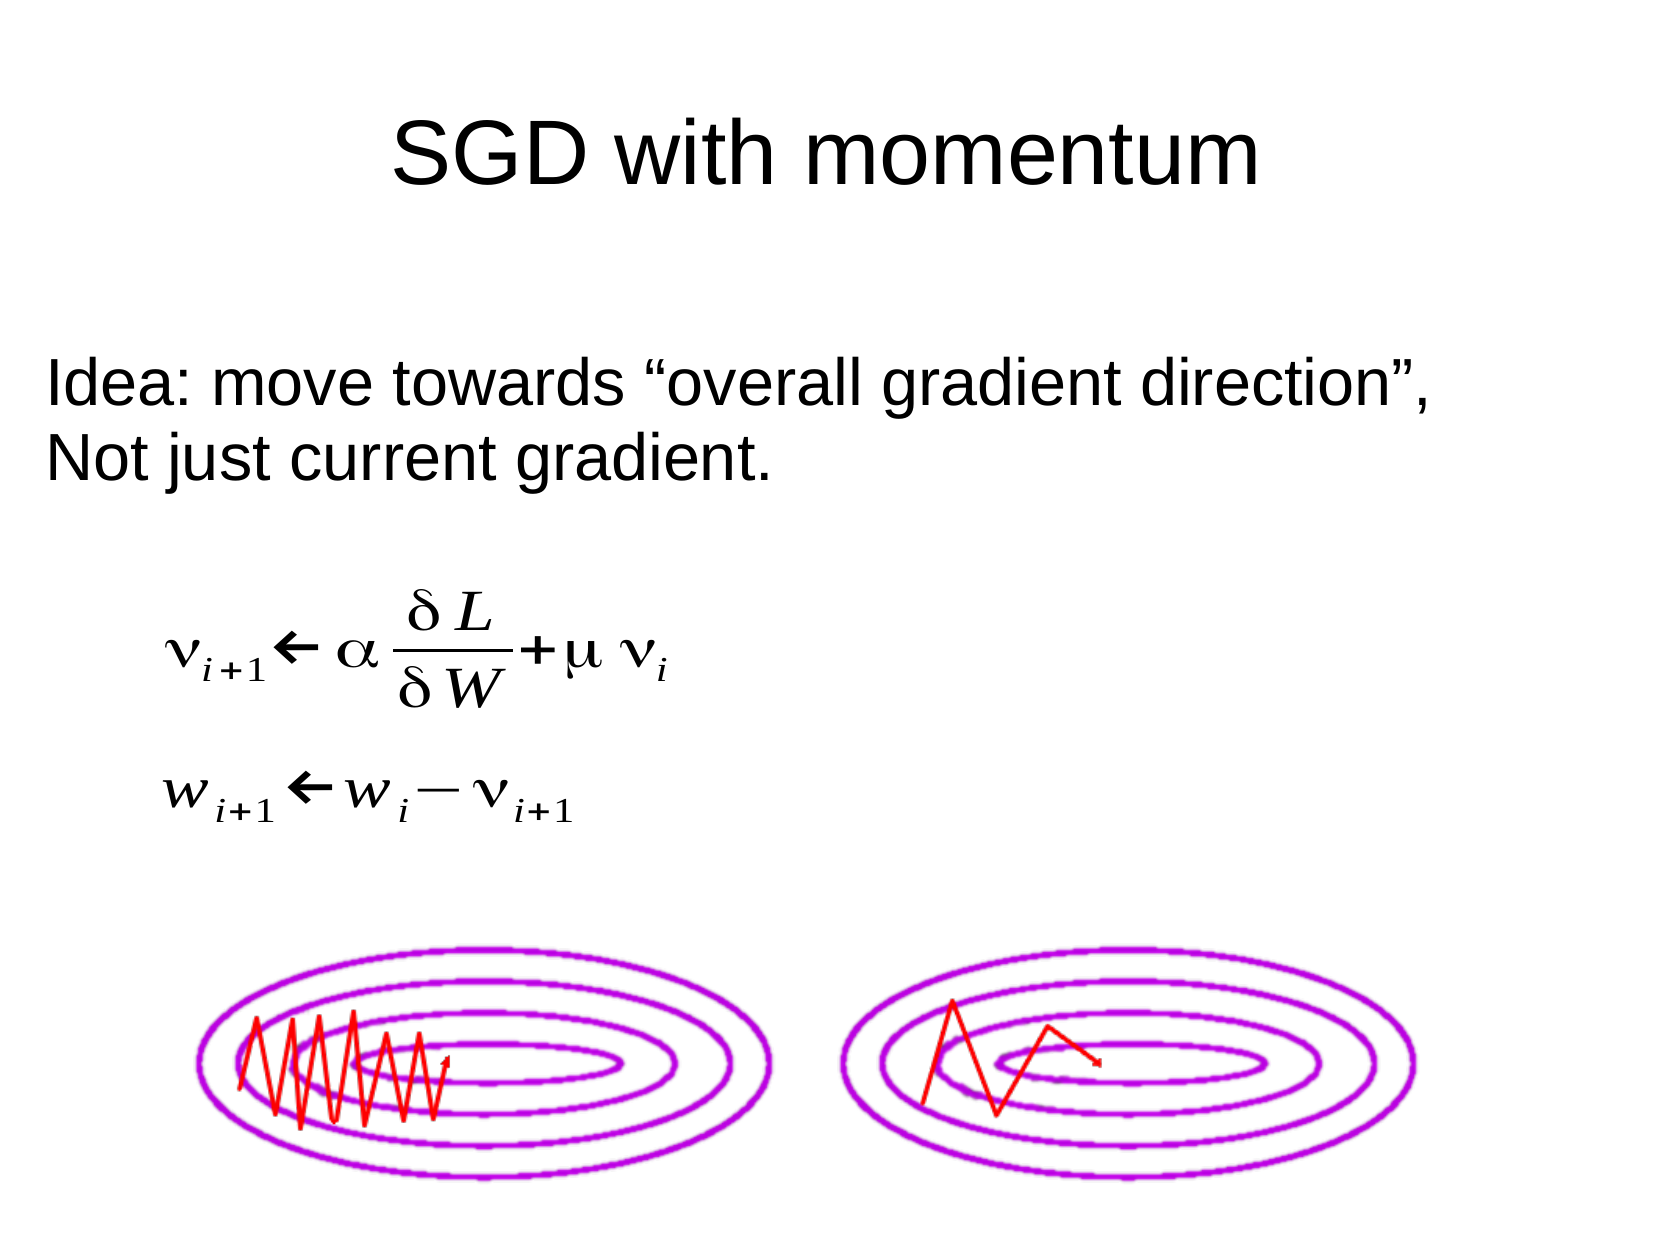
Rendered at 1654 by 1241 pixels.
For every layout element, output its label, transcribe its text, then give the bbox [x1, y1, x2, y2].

chart [143, 756, 593, 832]
picture [178, 930, 1460, 1203]
title SGD with momentum [82, 49, 1571, 257]
chart [143, 579, 687, 720]
text_box Idea: move towards “overall gradient direction”, Not just current gradient. [45, 345, 1471, 570]
